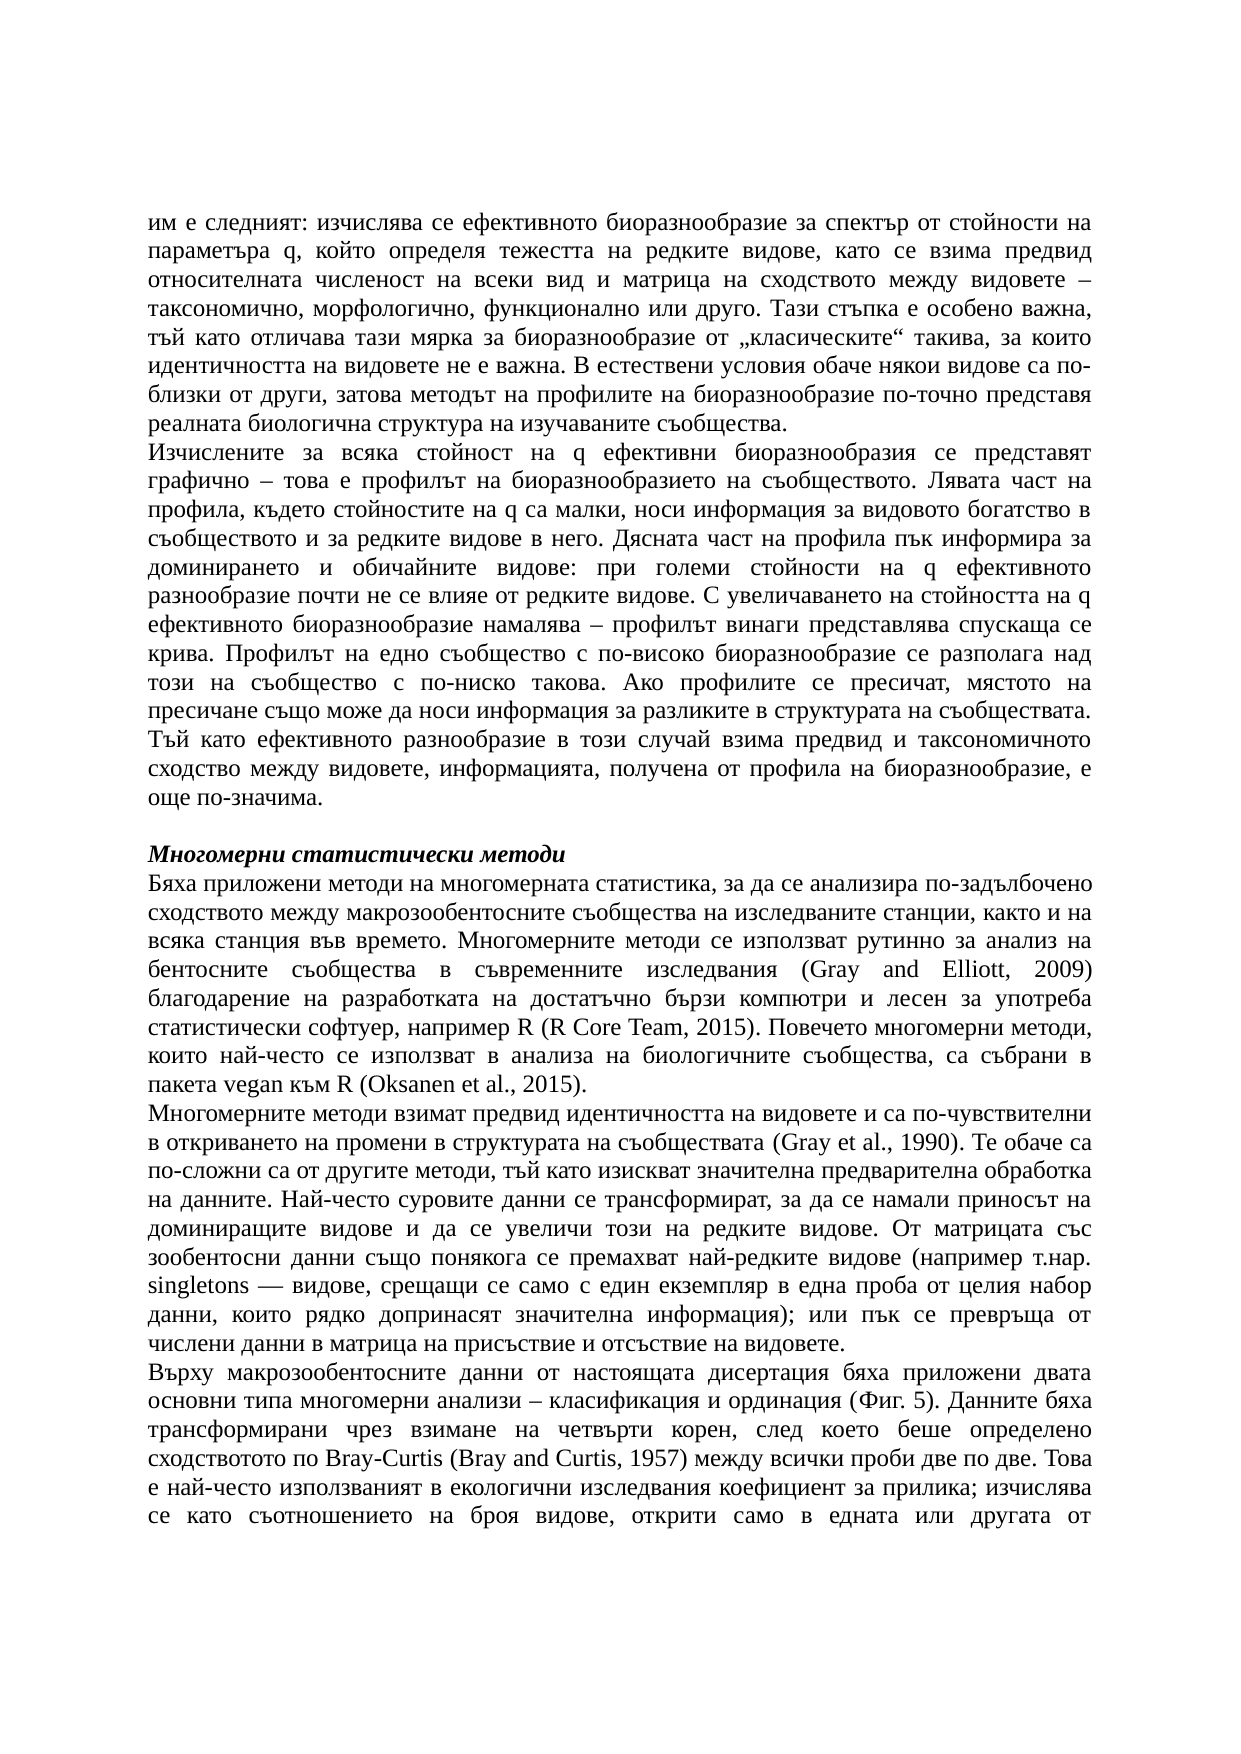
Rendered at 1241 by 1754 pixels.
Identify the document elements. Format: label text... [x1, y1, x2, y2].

text им е следният: изчислява се ефективното биоразнообразие за спектър от стойности на параметъра q, който определя тежестта на редките видове, като се взима предвид относителната численост на всеки вид и матрица на сходството между видовете – таксономично, морфологично, функционално или друго. Тази стъпка е особено важна, тъй като отличава тази мярка за биоразнообразие от „класическите“ такива, за които идентичността на видовете не е важна. В естествени условия обаче някои видове са по-близки от други, затова методът на профилите на биоразнообразие по-точно представя реалната биологична структура на изучаваните съобщества. [148, 207, 1093, 437]
text Изчислените за всяка стойност на q ефективни биоразнообразия се представят графично – това е профилът на биоразнообразието на съобществото. Лявата част на профила, където стойностите на q са малки, носи информация за видовото богатство в съобществото и за редките видове в него. Дясната част на профила пък информира за доминирането и обичайните видове: при големи стойности на q ефективното разнообразие почти не се влияе от редките видове. С увеличаването на стойността на q ефективното биоразнообразие намалява – профилът винаги представлява спускаща се крива. Профилът на едно съобщество с по-високо биоразнообразие се разполага над този на съобщество с по-ниско такова. Ако профилите се пресичат, мястото на пресичане също може да носи информация за разликите в структурата на съобществата. Тъй като ефективното разнообразие в този случай взима предвид и таксономичното сходство между видовете, информацията, получена от профила на биоразнообразие, е още по-значима. [148, 437, 1093, 810]
text Многомерните методи взимат предвид идентичността на видовете и са по-чувствителни в откриването на промени в структурата на съобществата (Gray et al., 1990). Те обаче са по-сложни са от другите методи, тъй като изискват значителна предварителна обработка на данните. Най-често суровите данни се трансформират, за да се намали приносът на доминиращите видове и да се увеличи този на редките видове. От матрицата със зообентосни данни също понякога се премахват най-редките видове (например т.нар. singletons — видове, срещащи се само с един екземпляр в една проба от целия набор данни, които рядко допринасят значителна информация); или пък се превръща от числени данни в матрица на присъствие и отсъствие на видовете. [148, 1098, 1093, 1357]
text Многомерни статистически методи [148, 839, 1093, 868]
text Бяха приложени методи на многомерната статистика, за да се анализира по-задълбочено сходството между макрозообентосните съобщества на изследваните станции, както и на всяка станция във времето. Многомерните методи се използват рутинно за анализ на бентосните съобщества в съвременните изследвания (Gray and Elliott, 2009) благодарение на разработката на достатъчно бързи компютри и лесен за употреба статистически софтуер, например R (R Core Team, 2015). Повечето многомерни методи, които най-често се използват в анализа на биологичните съобщества, са събрани в пакета vegan към R (Oksanen et al., 2015). [148, 868, 1093, 1098]
text Върху макрозообентосните данни от настоящата дисертация бяха приложени двата основни типа многомерни анализи – класификация и ординация (Фиг. 5). Данните бяха трансформирани чрез взимане на четвърти корен, след което беше определено сходствотото по Bray-Curtis (Bray and Curtis, 1957) между всички проби две по две. Това е най-често използваният в екологични изследвания коефициент за прилика; изчислява се като съотношението на броя видове, открити само в едната или другата от [148, 1357, 1093, 1529]
